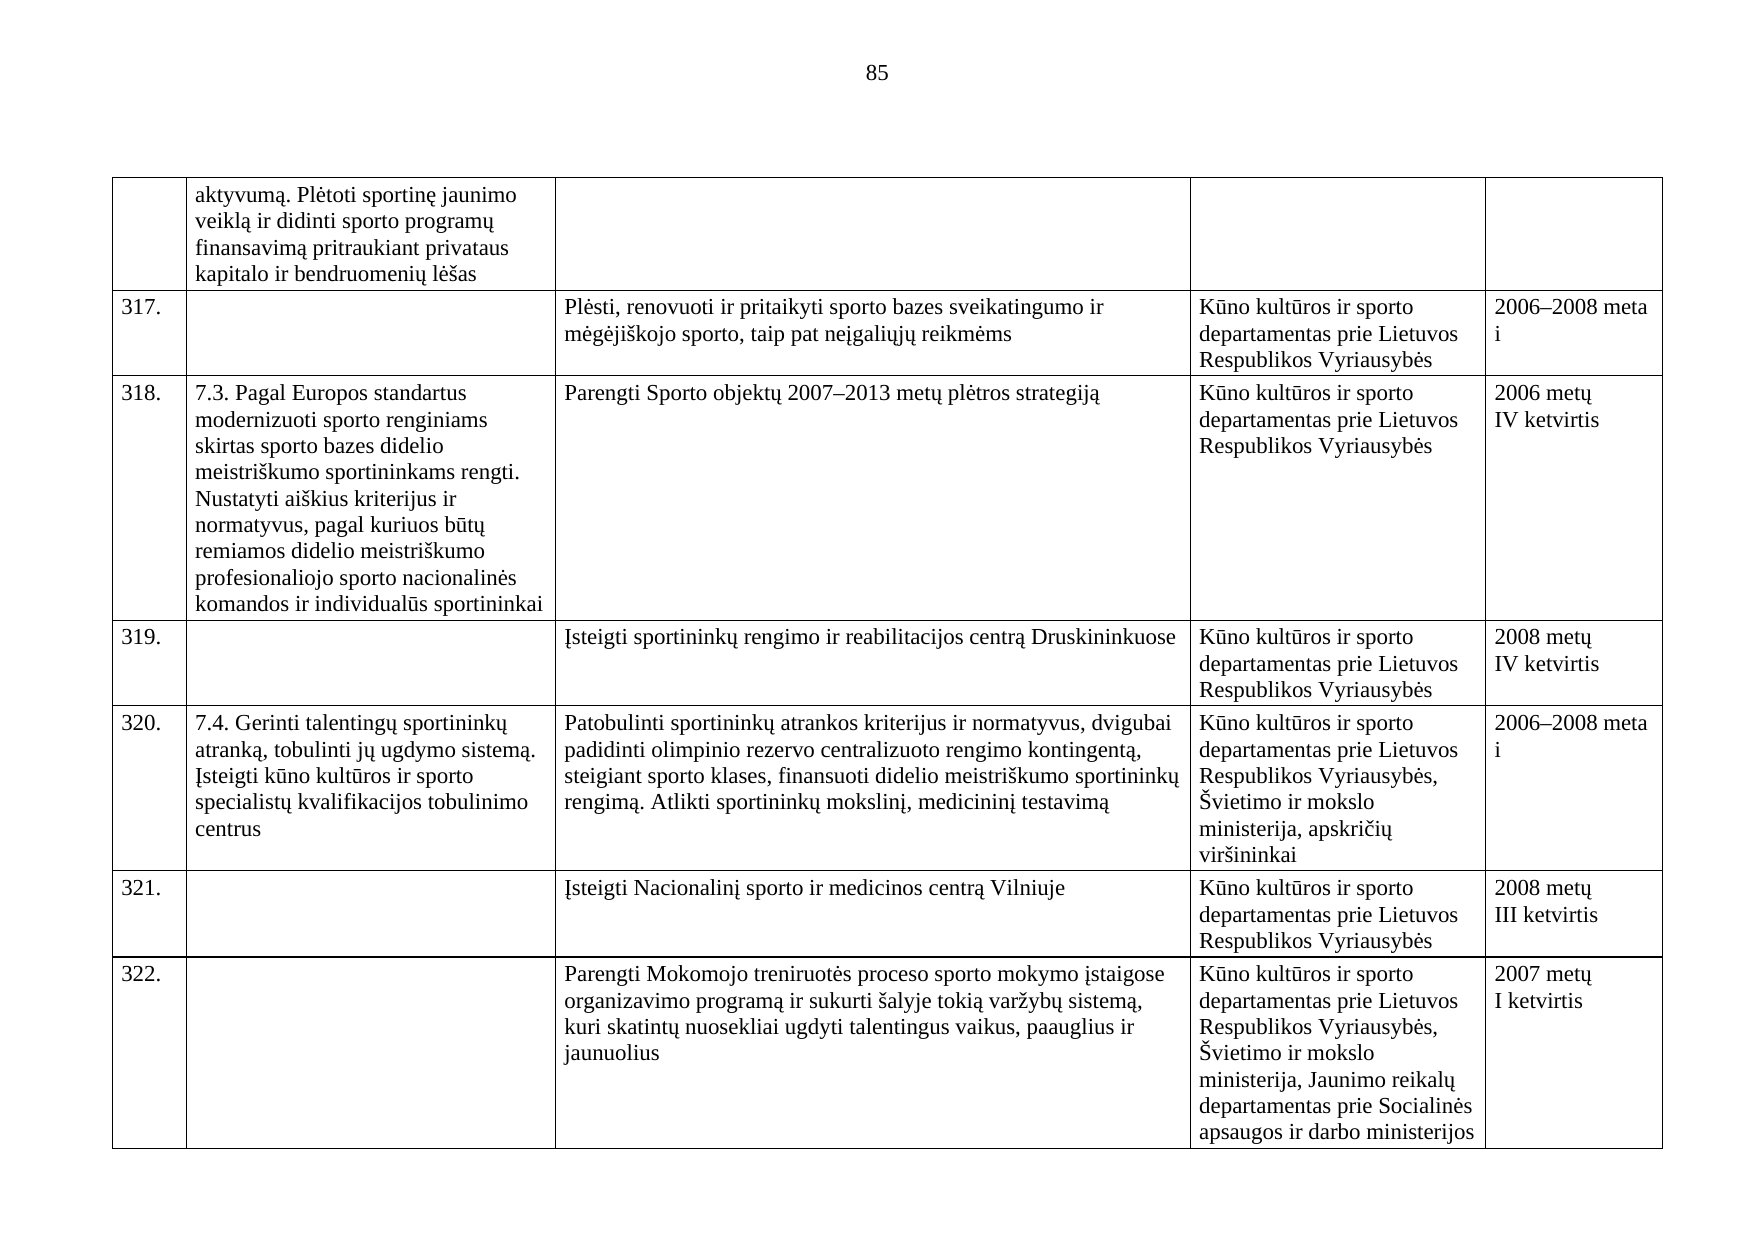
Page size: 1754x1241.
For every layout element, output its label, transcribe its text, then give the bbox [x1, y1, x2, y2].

table_cell 7.4. Gerinti talentingų sportininkų atranką, tobulinti jų ugdymo sistemą. Įsteigti kūno kultūros ir sporto specialistų kvalifikacijos tobulinimo centrus [187, 706, 555, 870]
table_cell 321. [113, 871, 186, 956]
table_cell Parengti Mokomojo treniruotės proceso sporto mokymo įstaigose organizavimo programą ir sukurti šalyje tokią varžybų sistemą, kuri skatintų nuosekliai ugdyti talentingus vaikus, paauglius ir jaunuolius [556, 958, 1190, 1148]
table_cell Kūno kultūros ir sporto departamentas prie Lietuvos Respublikos Vyriausybės [1191, 621, 1485, 705]
table_cell [1486, 178, 1662, 289]
table_cell 2008 metų III ketvirtis [1486, 871, 1662, 956]
table_cell Plėsti, renovuoti ir pritaikyti sporto bazes sveikatingumo ir mėgėjiškojo sporto, taip pat neįgaliųjų reikmėms [556, 291, 1190, 375]
table_cell [556, 178, 1190, 289]
table_cell Kūno kultūros ir sporto departamentas prie Lietuvos Respublikos Vyriausybės [1191, 871, 1485, 956]
table_cell 319. [113, 621, 186, 705]
table_cell [187, 871, 555, 956]
table_cell 2008 metų IV ketvirtis [1486, 621, 1662, 705]
table_cell aktyvumą. Plėtoti sportinę jaunimo veiklą ir didinti sporto programų finansavimą pritraukiant privataus kapitalo ir bendruomenių lėšas [187, 178, 555, 289]
table_cell Parengti Sporto objektų 2007–2013 metų plėtros strategiją [556, 376, 1190, 619]
table_cell Įsteigti Nacionalinį sporto ir medicinos centrą Vilniuje [556, 871, 1190, 956]
table_cell 317. [113, 291, 186, 375]
table_cell [187, 621, 555, 705]
table_cell [187, 291, 555, 375]
table_cell 322. [113, 958, 186, 1148]
table_cell Patobulinti sportininkų atrankos kriterijus ir normatyvus, dvigubai padidinti olimpinio rezervo centralizuoto rengimo kontingentą, steigiant sporto klases, finansuoti didelio meistriškumo sportininkų rengimą. Atlikti sportininkų mokslinį, medicininį testavimą [556, 706, 1190, 870]
table_cell Įsteigti sportininkų rengimo ir reabilitacijos centrą Druskininkuose [556, 621, 1190, 705]
table_cell Kūno kultūros ir sporto departamentas prie Lietuvos Respublikos Vyriausybės, Švietimo ir mokslo ministerija, Jaunimo reikalų departamentas prie Socialinės apsaugos ir darbo ministerijos [1191, 958, 1485, 1148]
table_cell 7.3. Pagal Europos standartus modernizuoti sporto renginiams skirtas sporto bazes didelio meistriškumo sportininkams rengti. Nustatyti aiškius kriterijus ir normatyvus, pagal kuriuos būtų remiamos didelio meistriškumo profesionaliojo sporto nacionalinės komandos ir individualūs sportininkai [187, 376, 555, 619]
table_cell 318. [113, 376, 186, 619]
table_cell Kūno kultūros ir sporto departamentas prie Lietuvos Respublikos Vyriausybės [1191, 376, 1485, 619]
table_cell 2006–2008 metai [1486, 706, 1662, 870]
table_cell Kūno kultūros ir sporto departamentas prie Lietuvos Respublikos Vyriausybės [1191, 291, 1485, 375]
table_cell [187, 958, 555, 1148]
table_cell 2007 metų I ketvirtis [1486, 958, 1662, 1148]
table_cell Kūno kultūros ir sporto departamentas prie Lietuvos Respublikos Vyriausybės, Švietimo ir mokslo ministerija, apskričių viršininkai [1191, 706, 1485, 870]
table_cell 320. [113, 706, 186, 870]
table_cell [113, 178, 186, 289]
table_cell [1191, 178, 1485, 289]
table_cell 2006–2008 metai [1486, 291, 1662, 375]
table_cell 2006 metų IV ketvirtis [1486, 376, 1662, 619]
